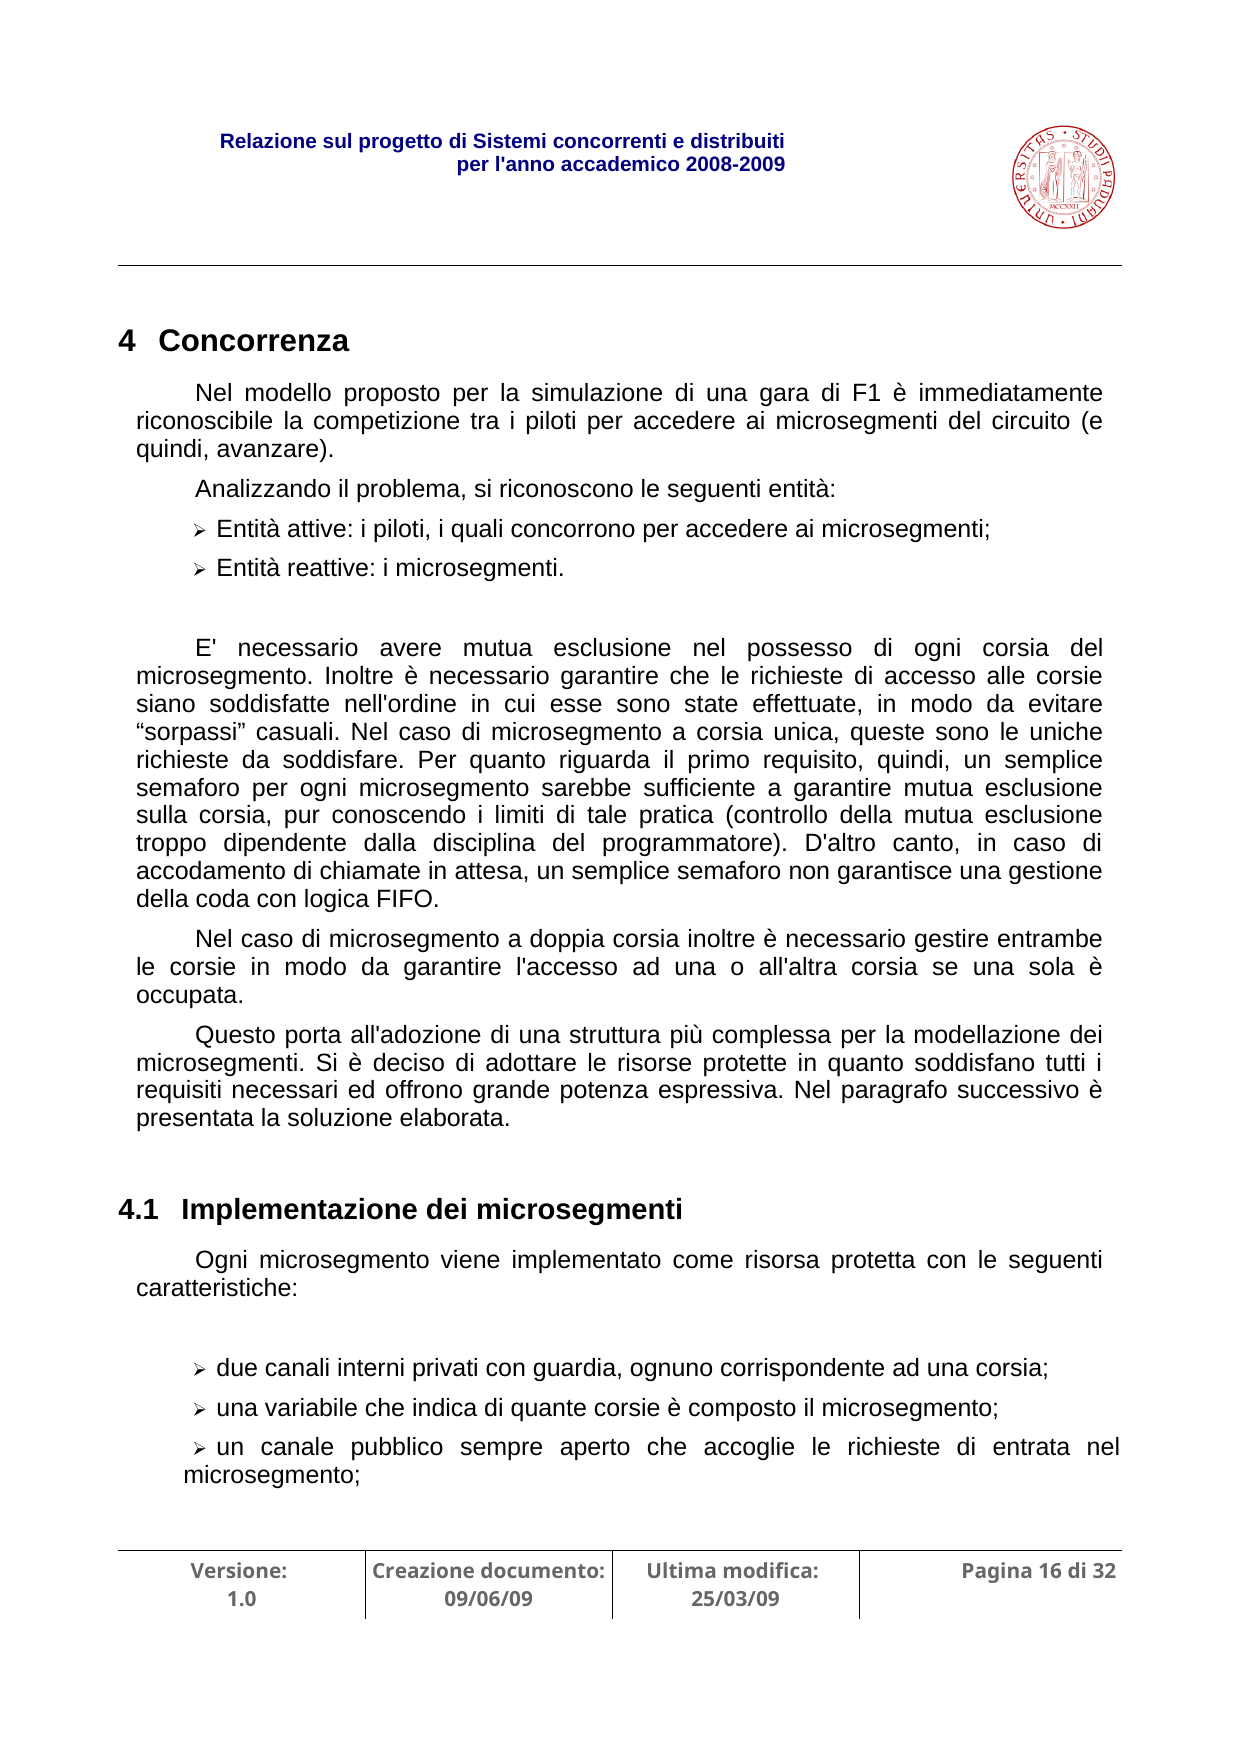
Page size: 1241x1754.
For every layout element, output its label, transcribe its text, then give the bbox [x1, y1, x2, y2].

subtitle Implementazione dei microsegmenti [118, 1193, 1122, 1225]
text Nel modello proposto per la simulazione di una gara di F1 è immediatamente riconoscibile la competizione tra i piloti per accedere ai microsegmenti del circuito (e quindi, avanzare). [136, 379, 1104, 463]
text E' necessario avere mutua esclusione nel possesso di ogni corsia del microsegmento. Inoltre è necessario garantire che le richieste di accesso alle corsie siano soddisfatte nell'ordine in cui esse sono state effettuate, in modo da evitare “sorpassi” casuali. Nel caso di microsegmento a corsia unica, queste sono le uniche richieste da soddisfare. Per quanto riguarda il primo requisito, quindi, un semplice semaforo per ogni microsegmento sarebbe sufficiente a garantire mutua esclusione sulla corsia, pur conoscendo i limiti di tale pratica (controllo della mutua esclusione troppo dipendente dalla disciplina del programmatore). D'altro canto, in caso di accodamento di chiamate in attesa, un semplice semaforo non garantisce una gestione della coda con logica FIFO. [136, 634, 1104, 913]
text Nel caso di microsegmento a doppia corsia inoltre è necessario gestire entrambe le corsie in modo da garantire l'accesso ad una o all'altra corsia se una sola è occupata. [136, 925, 1104, 1009]
text Analizzando il problema, si riconoscono le seguenti entità: [136, 475, 1104, 503]
subtitle Concorrenza [118, 323, 1122, 358]
list un canale pubblico sempre aperto che accoglie le richieste di entrata nel microsegmento; [183, 1433, 1122, 1489]
picture [1010, 123, 1117, 231]
text Ogni microsegmento viene implementato come risorsa protetta con le seguenti caratteristiche: [136, 1246, 1104, 1302]
list una variabile che indica di quante corsie è composto il microsegmento; [183, 1393, 1122, 1421]
list Entità reattive: i microsegmenti. [183, 554, 1122, 582]
list Entità attive: i piloti, i quali concorrono per accedere ai microsegmenti; [183, 514, 1122, 542]
text Questo porta all'adozione di una struttura più complessa per la modellazione dei microsegmenti. Si è deciso di adottare le risorse protette in quanto soddisfano tutti i requisiti necessari ed offrono grande potenza espressiva. Nel paragrafo successivo è presentata la soluzione elaborata. [136, 1021, 1104, 1132]
list due canali interni privati con guardia, ognuno corrispondente ad una corsia; [183, 1353, 1122, 1381]
